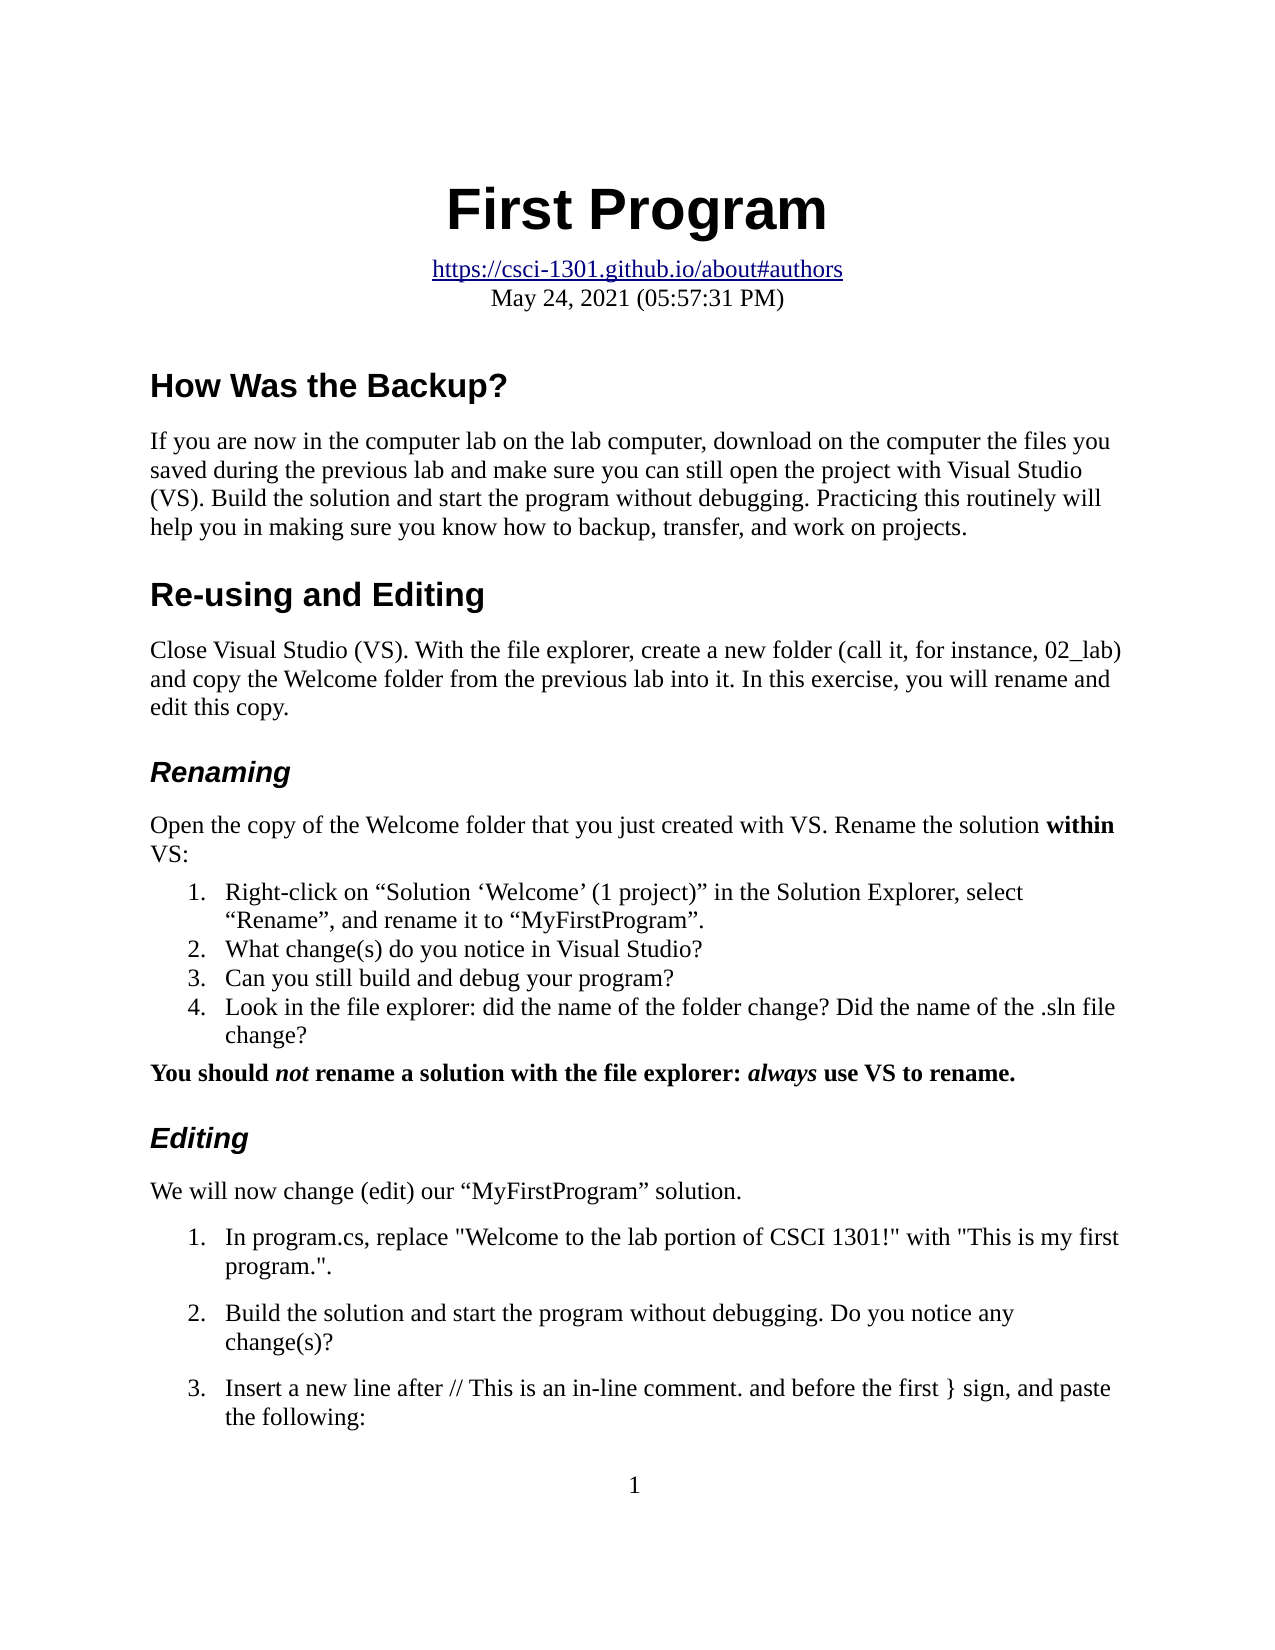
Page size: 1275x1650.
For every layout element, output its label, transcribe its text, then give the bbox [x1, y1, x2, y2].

text Close Visual Studio (VS). With the file explorer, create a new folder (call it, for instance, 02_lab) and copy the Welcome folder from the previous lab into it. In this exercise, you will rename and edit this copy. [150, 635, 1125, 721]
list What change(s) do you notice in Visual Studio? [187, 934, 1125, 963]
list Look in the file explorer: did the name of the folder change? Did the name of the .sln file change? [187, 992, 1125, 1049]
text We will now change (edit) our “MyFirstProgram” solution. [150, 1176, 1125, 1204]
subtitle Re-using and Editing [150, 575, 1125, 613]
text If you are now in the computer lab on the lab computer, download on the computer the files you saved during the previous lab and make sure you can still open the project with Visual Studio (VS). Build the solution and start the program without debugging. Practicing this routinely will help you in making sure you know how to backup, transfer, and work on projects. [150, 426, 1125, 541]
list Build the solution and start the program without debugging. Do you notice any change(s)? [187, 1298, 1125, 1355]
text https://csci-1301.github.io/about#authors [150, 254, 1125, 283]
title First Program [150, 175, 1125, 242]
subtitle Editing [150, 1121, 1125, 1154]
text Open the copy of the Welcome folder that you just created with VS. Rename the solution within VS: [150, 810, 1125, 868]
text You should not rename a solution with the file explorer: always use VS to rename. [150, 1058, 1125, 1087]
subtitle How Was the Backup? [150, 366, 1125, 404]
text May 24, 2021 (05:57:31 PM) [150, 283, 1125, 312]
list Insert a new line after // This is an in-line comment. and before the first } sign, and paste the following: [187, 1373, 1125, 1431]
subtitle Renaming [150, 755, 1125, 789]
list Can you still build and debug your program? [187, 963, 1125, 992]
list In program.cs, replace "Welcome to the lab portion of CSCI 1301!" with "This is my first program.". [187, 1222, 1125, 1280]
list Right-click on “Solution ‘Welcome’ (1 project)” in the Solution Explorer, select “Rename”, and rename it to “MyFirstProgram”. [187, 877, 1125, 934]
